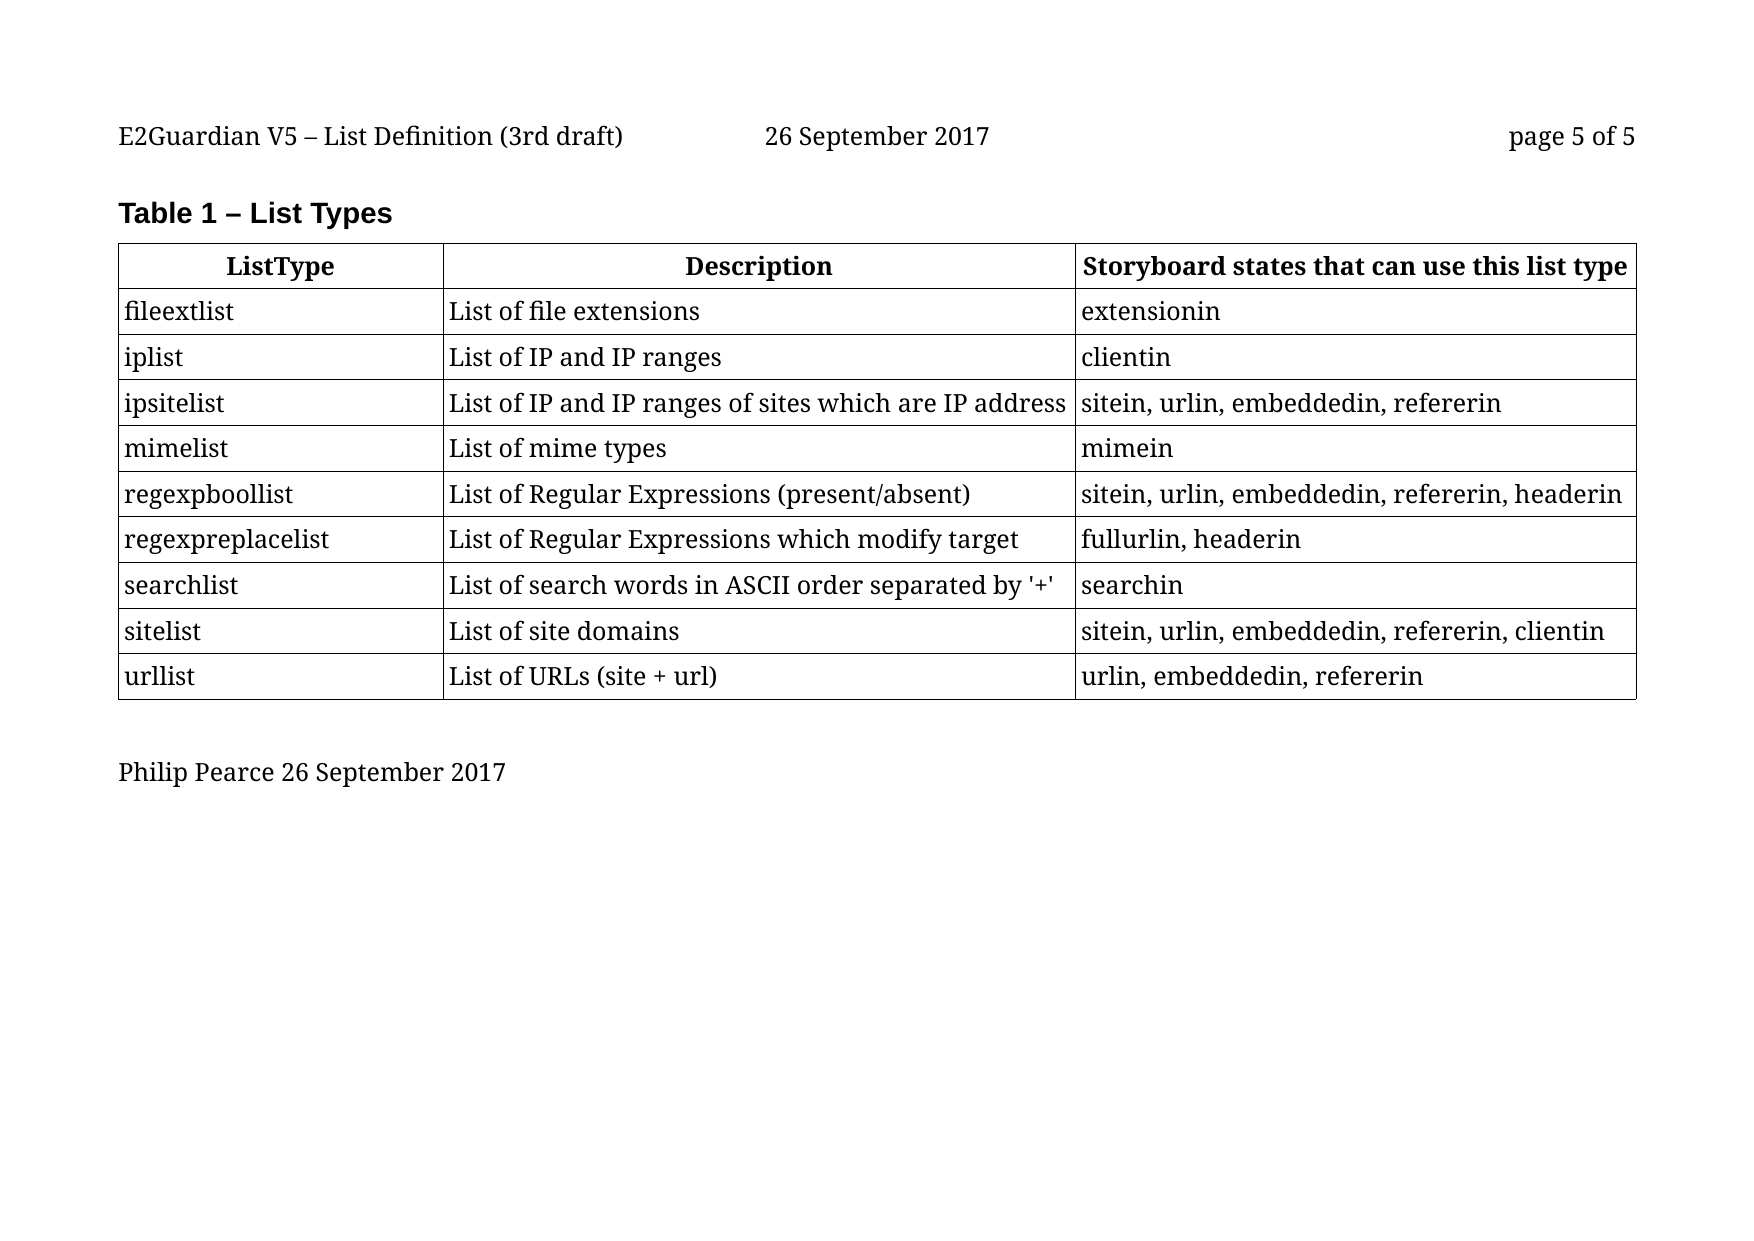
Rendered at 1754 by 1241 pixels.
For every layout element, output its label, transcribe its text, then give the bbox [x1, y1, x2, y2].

table_cell sitein, urlin, embeddedin, refererin [1076, 380, 1636, 425]
table_cell List of site domains [444, 609, 1075, 653]
table_cell clientin [1076, 335, 1636, 379]
table_cell sitelist [119, 609, 443, 653]
table_cell sitein, urlin, embeddedin, refererin, headerin [1076, 472, 1636, 516]
table_cell List of search words in ASCII order separated by '+' [444, 563, 1075, 607]
text Philip Pearce 26 September 2017 [118, 754, 1636, 788]
table_cell List of file extensions [444, 289, 1075, 334]
table_cell extensionin [1076, 289, 1636, 334]
table_cell fileextlist [119, 289, 443, 334]
table_cell mimelist [119, 426, 443, 471]
table_cell List of IP and IP ranges [444, 335, 1075, 379]
table_cell searchin [1076, 563, 1636, 607]
table_cell fullurlin, headerin [1076, 517, 1636, 562]
table_cell searchlist [119, 563, 443, 607]
table_cell mimein [1076, 426, 1636, 471]
table_cell urlin, embeddedin, refererin [1076, 654, 1636, 699]
table_cell iplist [119, 335, 443, 379]
subtitle Table 1 – List Types [118, 196, 1636, 230]
table_cell regexpreplacelist [119, 517, 443, 562]
table_cell urllist [119, 654, 443, 699]
table_header ListType [119, 244, 443, 288]
table_cell List of Regular Expressions (present/absent) [444, 472, 1075, 516]
table_header Storyboard states that can use this list type [1076, 244, 1636, 288]
table_cell sitein, urlin, embeddedin, refererin, clientin [1076, 609, 1636, 653]
table_cell regexpboollist [119, 472, 443, 516]
table_cell List of mime types [444, 426, 1075, 471]
table_cell List of URLs (site + url) [444, 654, 1075, 699]
table_header Description [444, 244, 1075, 288]
table_cell List of Regular Expressions which modify target [444, 517, 1075, 562]
table_cell List of IP and IP ranges of sites which are IP address [444, 380, 1075, 425]
table_cell ipsitelist [119, 380, 443, 425]
